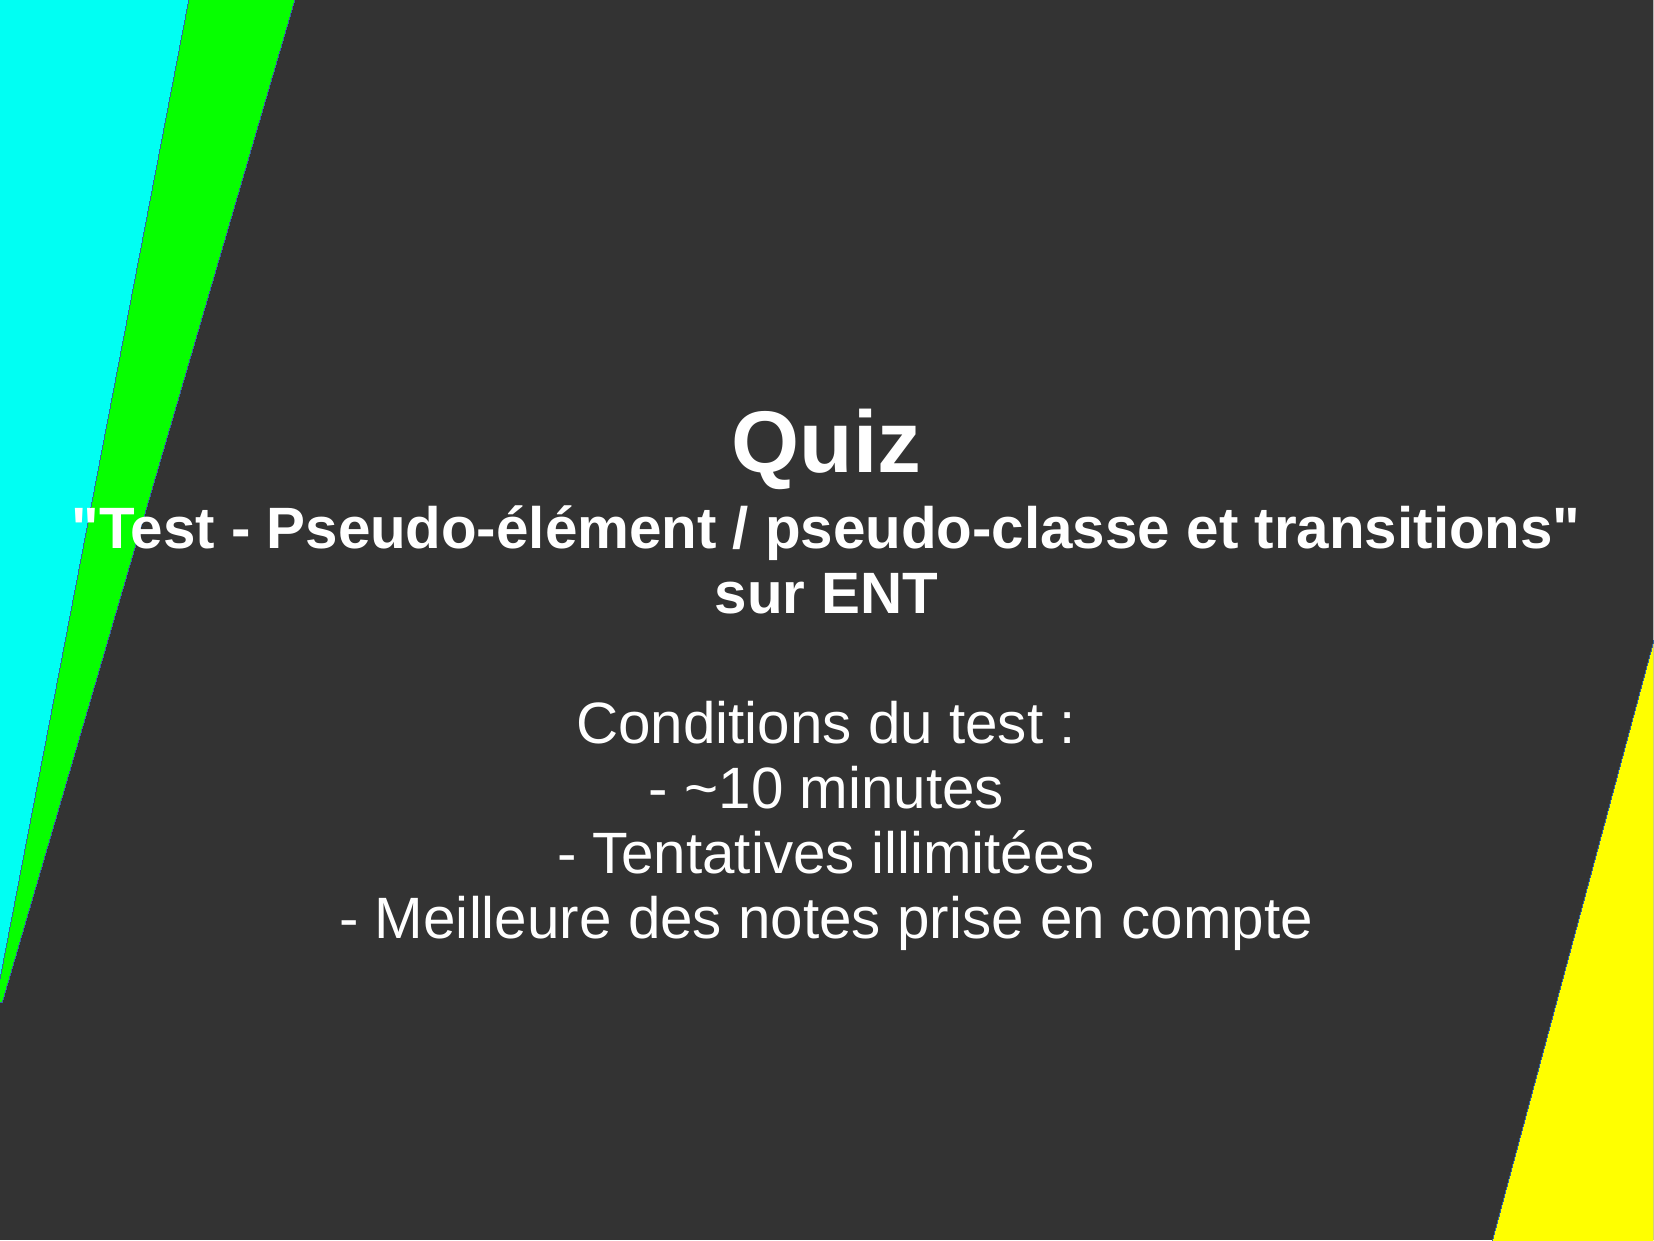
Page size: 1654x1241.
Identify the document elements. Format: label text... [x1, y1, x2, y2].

text_box [1492, 639, 1654, 1241]
title Quiz [94, 393, 1622, 495]
title "Test - Pseudo-élément / pseudo-classe et transitions" sur ENT Conditions du test : - ~10 minutes - Tentatives illimitées - Meilleure des notes prise en compte [31, 495, 1622, 951]
text_box [0, 0, 295, 1003]
